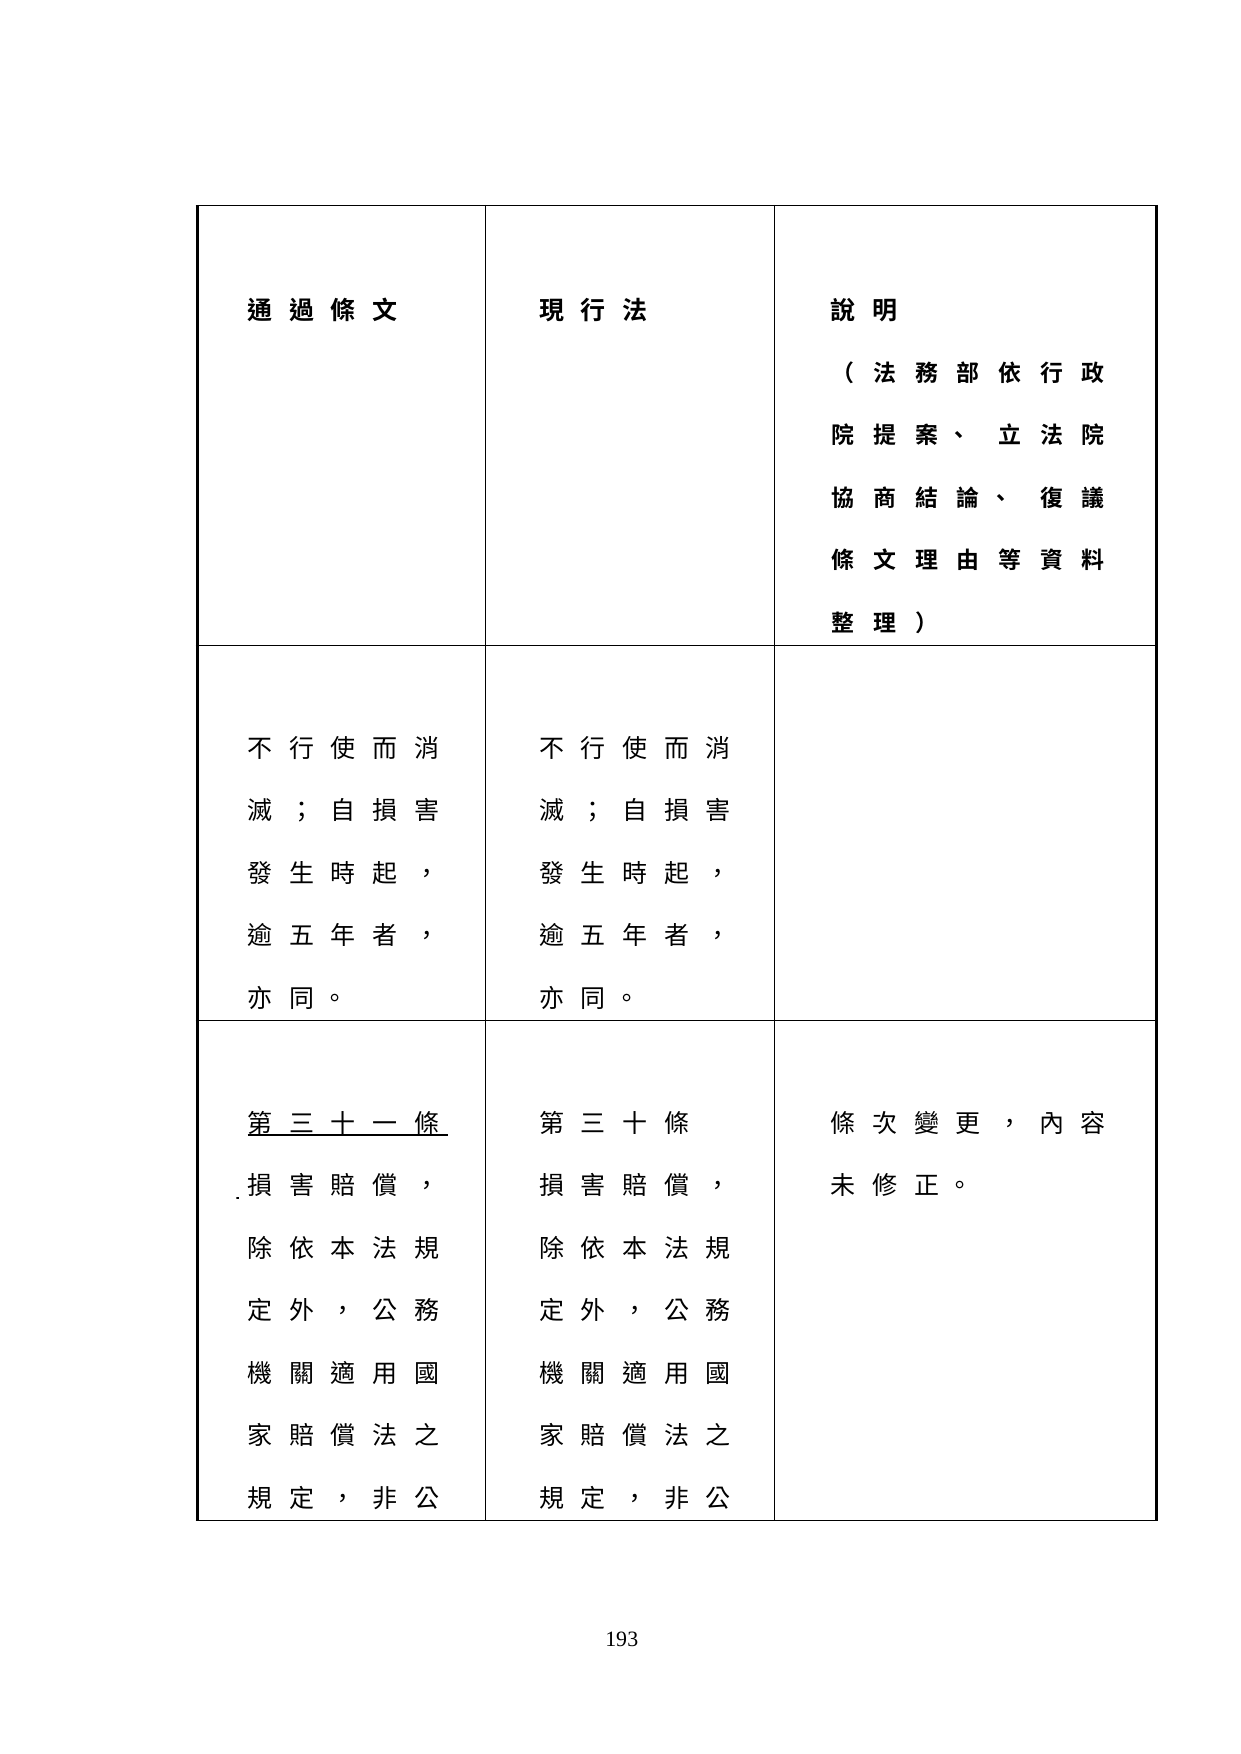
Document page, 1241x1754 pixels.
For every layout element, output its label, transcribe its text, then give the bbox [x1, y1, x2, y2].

table_cell 不行使而消滅；自損害發生時起，逾五年者，亦同。 [199, 646, 485, 1020]
table_cell 條次變更，內容未修正。 [775, 1021, 1155, 1520]
table_header 說明 （法務部依行政院提案、立法院協商結論、復議條文理由等資料整理） [775, 206, 1155, 645]
table_header 現行法 [486, 206, 774, 645]
table_header 通過條文 [199, 206, 485, 645]
table_cell 第三十條 損害賠償，除依本法規定外，公務機關適用國家賠償法之規定，非公 [486, 1021, 774, 1520]
table_cell 第三十一條 損害賠償，除依本法規定外，公務機關適用國家賠償法之規定，非公 [199, 1021, 485, 1520]
table_cell [775, 646, 1155, 1020]
table_cell 不行使而消滅；自損害發生時起，逾五年者，亦同。 [486, 646, 774, 1020]
